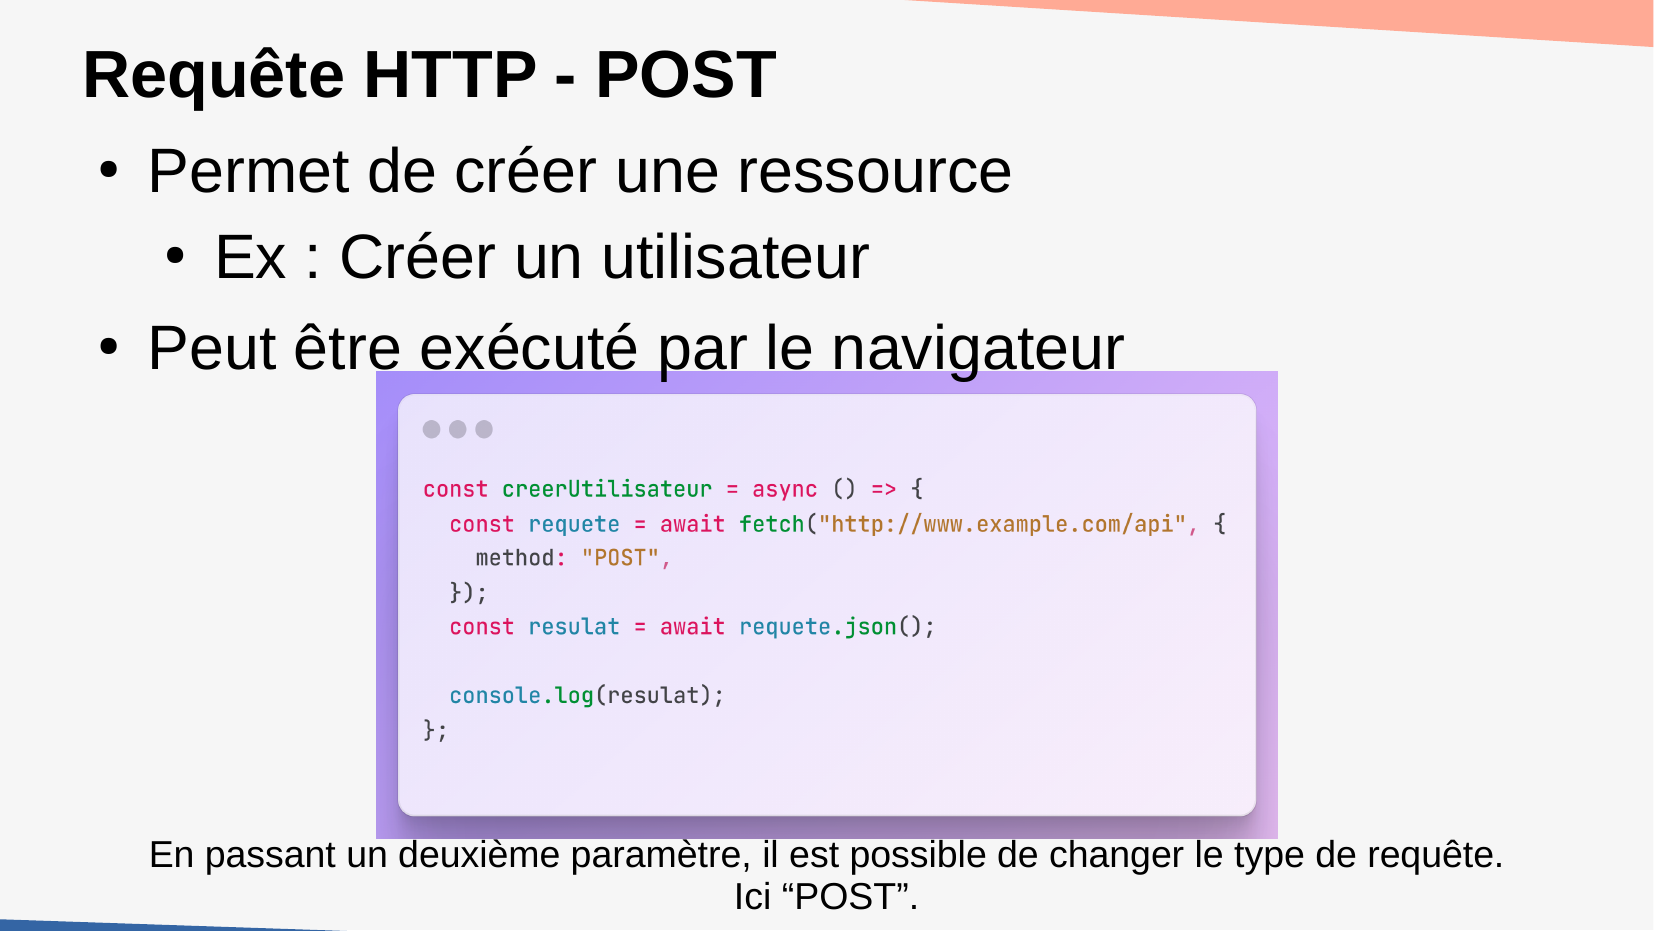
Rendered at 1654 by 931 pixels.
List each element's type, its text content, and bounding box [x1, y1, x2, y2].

text_box [904, 0, 1654, 48]
title Requête HTTP - POST [82, 37, 1571, 114]
picture [376, 384, 1278, 825]
text_box [0, 919, 347, 931]
text_box En passant un deuxième paramètre, il est possible de changer le type de requête. Ici “POST”. [130, 825, 1523, 925]
list Permet de créer une ressource Ex : Créer un utilisateur Peut être exécuté par le navigateur [80, 135, 1620, 384]
